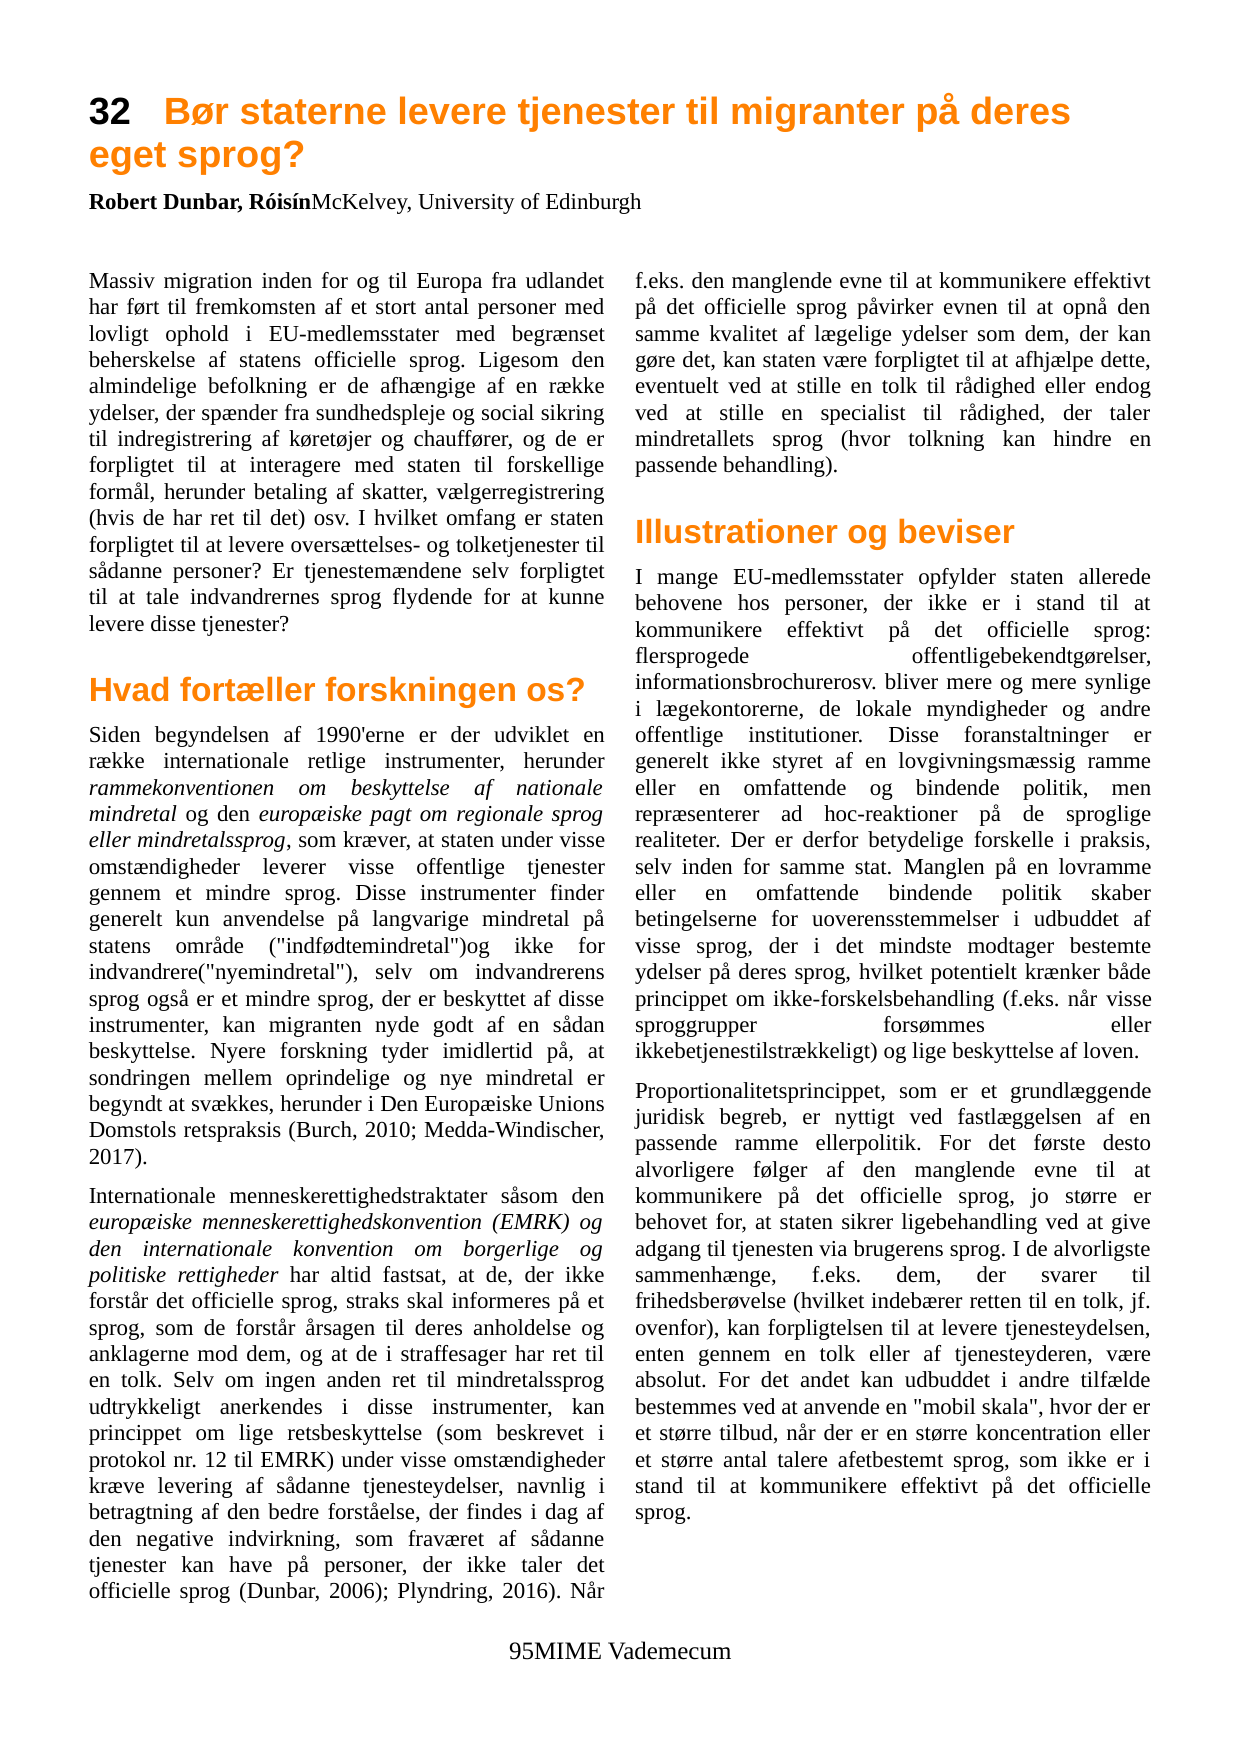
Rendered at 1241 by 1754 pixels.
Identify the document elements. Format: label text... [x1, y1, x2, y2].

text Massiv migration inden for og til Europa fra udlandet har ført til fremkomsten af et stort antal personer med lovligt ophold i EU-medlemsstater med begrænset beherskelse af statens officielle sprog. Ligesom den almindelige befolkning er de afhængige af en række ydelser, der spænder fra sundhedspleje og social sikring til indregistrering af køretøjer og chauffører, og de er forpligtet til at interagere med staten til forskellige formål, herunder betaling af skatter, vælgerregistrering (hvis de har ret til det) osv. I hvilket omfang er staten forpligtet til at levere oversættelses- og tolketjenester til sådanne personer? Er tjenestemændene selv forpligtet til at tale indvandrernes sprog flydende for at kunne levere disse tjenester? [88, 267, 605, 636]
subtitle Illustrationer og beviser [635, 512, 1152, 550]
subtitle Hvad fortæller forskningen os? [88, 670, 605, 708]
text Proportionalitetsprincippet, som er et grundlæggende juridisk begreb, er nyttigt ved fastlæggelsen af en passende ramme ellerpolitik. For det første desto alvorligere følger af den manglende evne til at kommunikere på det officielle sprog, jo større er behovet for, at staten sikrer ligebehandling ved at give adgang til tjenesten via brugerens sprog. I de alvorligste sammenhænge, f.eks. dem, der svarer til frihedsberøvelse (hvilket indebærer retten til en tolk, jf. ovenfor), kan forpligtelsen til at levere tjenesteydelsen, enten gennem en tolk eller af tjenesteyderen, være absolut. For det andet kan udbuddet i andre tilfælde bestemmes ved at anvende en "mobil skala", hvor der er et større tilbud, når der er en større koncentration eller et større antal talere afetbestemt sprog, som ikke er i stand til at kommunikere effektivt på det officielle sprog. [635, 1077, 1152, 1525]
text f.eks. den manglende evne til at kommunikere effektivt på det officielle sprog påvirker evnen til at opnå den samme kvalitet af lægelige ydelser som dem, der kan gøre det, kan staten være forpligtet til at afhjælpe dette, eventuelt ved at stille en tolk til rådighed eller endog ved at stille en specialist til rådighed, der taler mindretallets sprog (hvor tolkning kan hindre en passende behandling). [635, 267, 1152, 478]
subtitle Bør staterne levere tjenester til migranter på deres eget sprog? [88, 88, 1152, 176]
text Internationale menneskerettighedstraktater såsom den europæiske menneskerettighedskonvention (EMRK) og den internationale konvention om borgerlige og politiske rettigheder har altid fastsat, at de, der ikke forstår det officielle sprog, straks skal informeres på et sprog, som de forstår årsagen til deres anholdelse og anklagerne mod dem, og at de i straffesager har ret til en tolk. Selv om ingen anden ret til mindretalssprog udtrykkeligt anerkendes i disse instrumenter, kan princippet om lige retsbeskyttelse (som beskrevet i protokol nr. 12 til EMRK) under visse omstændigheder kræve levering af sådanne tjenesteydelser, navnlig i betragtning af den bedre forståelse, der findes i dag af den negative indvirkning, som fraværet af sådanne tjenester kan have på personer, der ikke taler det officielle sprog (Dunbar, 2006); Plyndring, 2016). Når [88, 1182, 605, 1604]
text I mange EU-medlemsstater opfylder staten allerede behovene hos personer, der ikke er i stand til at kommunikere effektivt på det officielle sprog: flersprogede offentligebekendtgørelser, informationsbrochurerosv. bliver mere og mere synlige i lægekontorerne, de lokale myndigheder og andre offentlige institutioner. Disse foranstaltninger er generelt ikke styret af en lovgivningsmæssig ramme eller en omfattende og bindende politik, men repræsenterer ad hoc-reaktioner på de sproglige realiteter. Der er derfor betydelige forskelle i praksis, selv inden for samme stat. Manglen på en lovramme eller en omfattende bindende politik skaber betingelserne for uoverensstemmelser i udbuddet af visse sprog, der i det mindste modtager bestemte ydelser på deres sprog, hvilket potentielt krænker både princippet om ikke-forskelsbehandling (f.eks. når visse sproggrupper forsømmes eller ikkebetjenestilstrækkeligt) og lige beskyttelse af loven. [635, 563, 1152, 1064]
text Robert Dunbar, RóisínMcKelvey, University of Edinburgh [88, 188, 1152, 215]
text Siden begyndelsen af 1990'erne er der udviklet en række internationale retlige instrumenter, herunder rammekonventionen om beskyttelse af nationale mindretal og den europæiske pagt om regionale sprog eller mindretalssprog, som kræver, at staten under visse omstændigheder leverer visse offentlige tjenester gennem et mindre sprog. Disse instrumenter finder generelt kun anvendelse på langvarige mindretal på statens område ("indfødtemindretal")og ikke for indvandrere("nyemindretal"), selv om indvandrerens sprog også er et mindre sprog, der er beskyttet af disse instrumenter, kan migranten nyde godt af en sådan beskyttelse. Nyere forskning tyder imidlertid på, at sondringen mellem oprindelige og nye mindretal er begyndt at svækkes, herunder i Den Europæiske Unions Domstols retspraksis (Burch, 2010; Medda-Windischer, 2017). [88, 721, 605, 1169]
